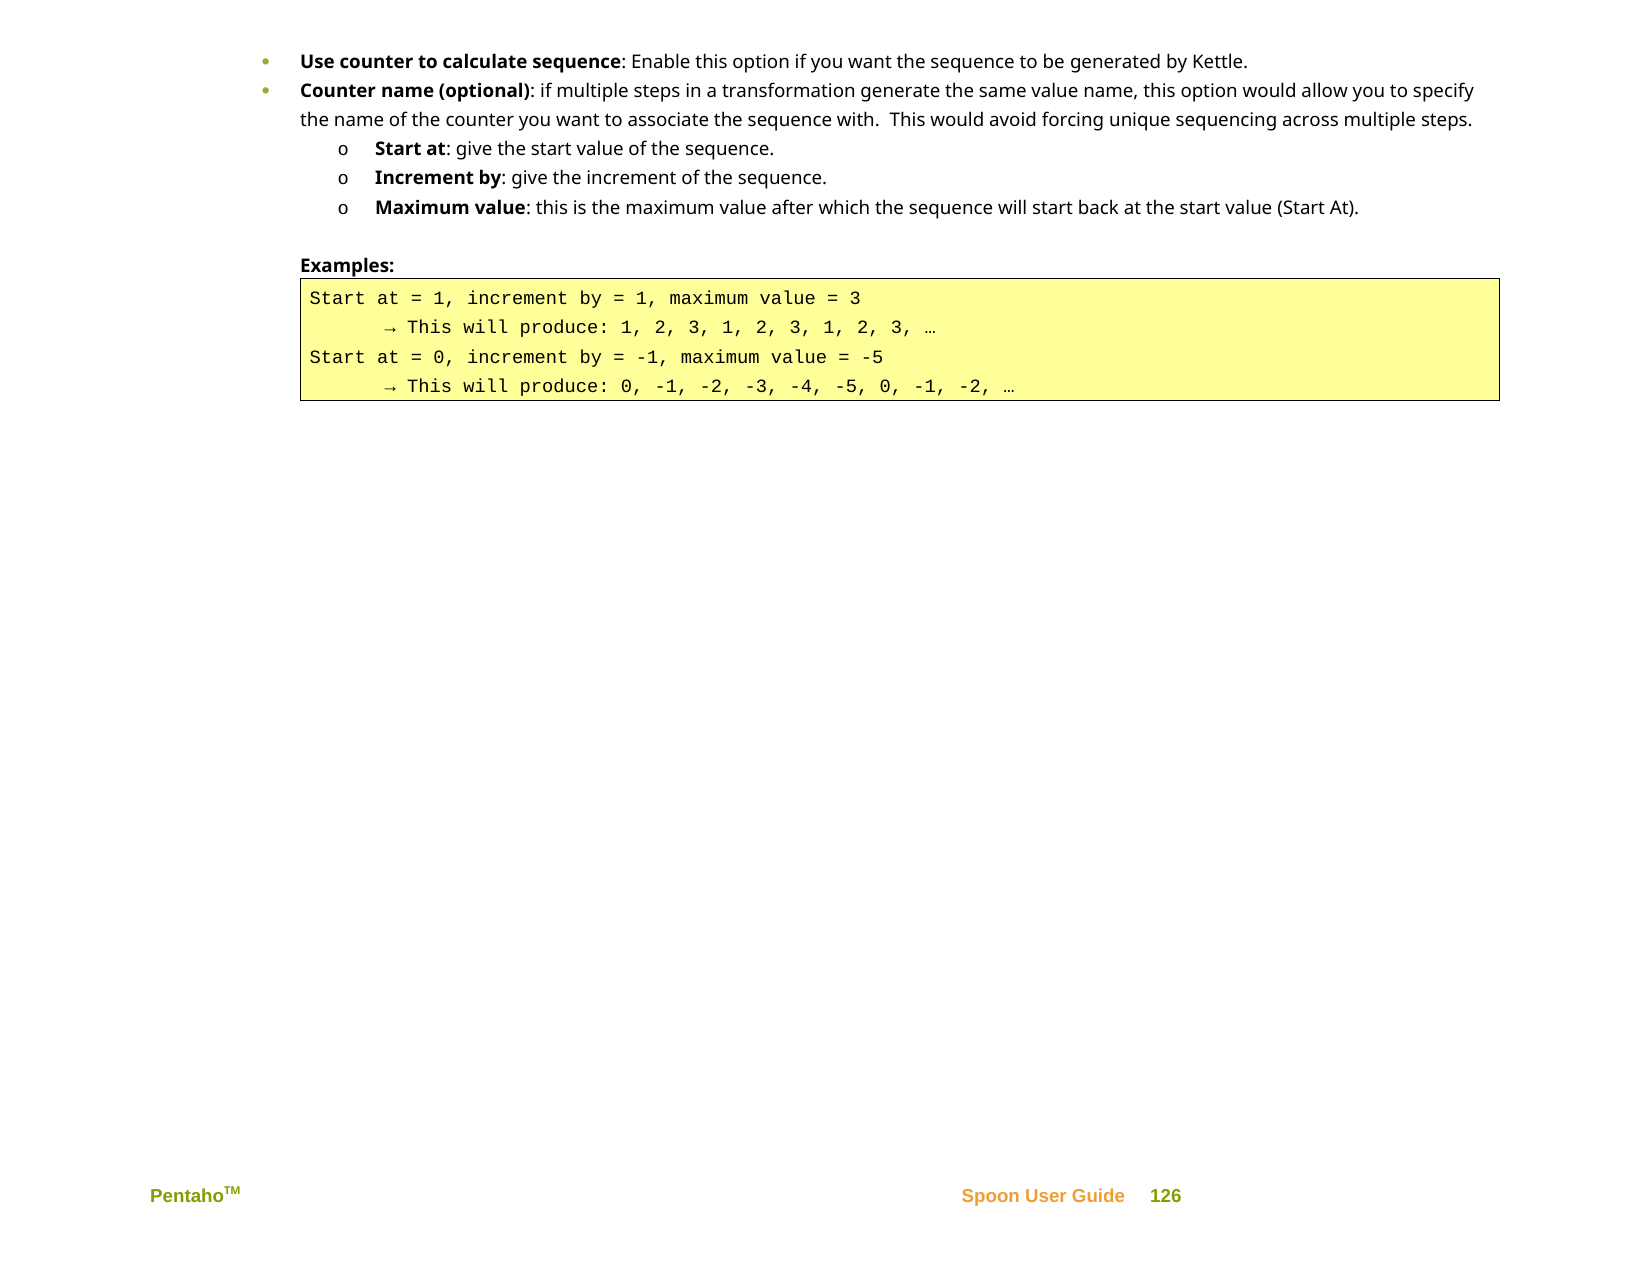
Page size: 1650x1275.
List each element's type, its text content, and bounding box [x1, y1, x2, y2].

text Start at = 1, increment by = 1, maximum value = 3 [301, 279, 1499, 307]
list Maximum value: this is the maximum value after which the sequence will start back at the start value (Start At). [337, 191, 1500, 220]
list Start at: give the start value of the sequence. [337, 132, 1500, 162]
list Use counter to calculate sequence: Enable this option if you want the sequence to be generated by Kettle. [262, 45, 1500, 74]
text → This will produce: 0, -1, -2, -3, -4, -5, 0, -1, -2, … [301, 366, 1499, 400]
list Increment by: give the increment of the sequence. [337, 162, 1500, 191]
list Counter name (optional): if multiple steps in a transformation generate the same value name, this option would allow you to specify the name of the counter you want to associate the sequence with. This would avoid forcing unique sequencing across multiple steps. [262, 74, 1500, 132]
text Examples: [225, 249, 1500, 278]
text Start at = 0, increment by = -1, maximum value = -5 [301, 337, 1499, 366]
text → This will produce: 1, 2, 3, 1, 2, 3, 1, 2, 3, … [301, 307, 1499, 337]
